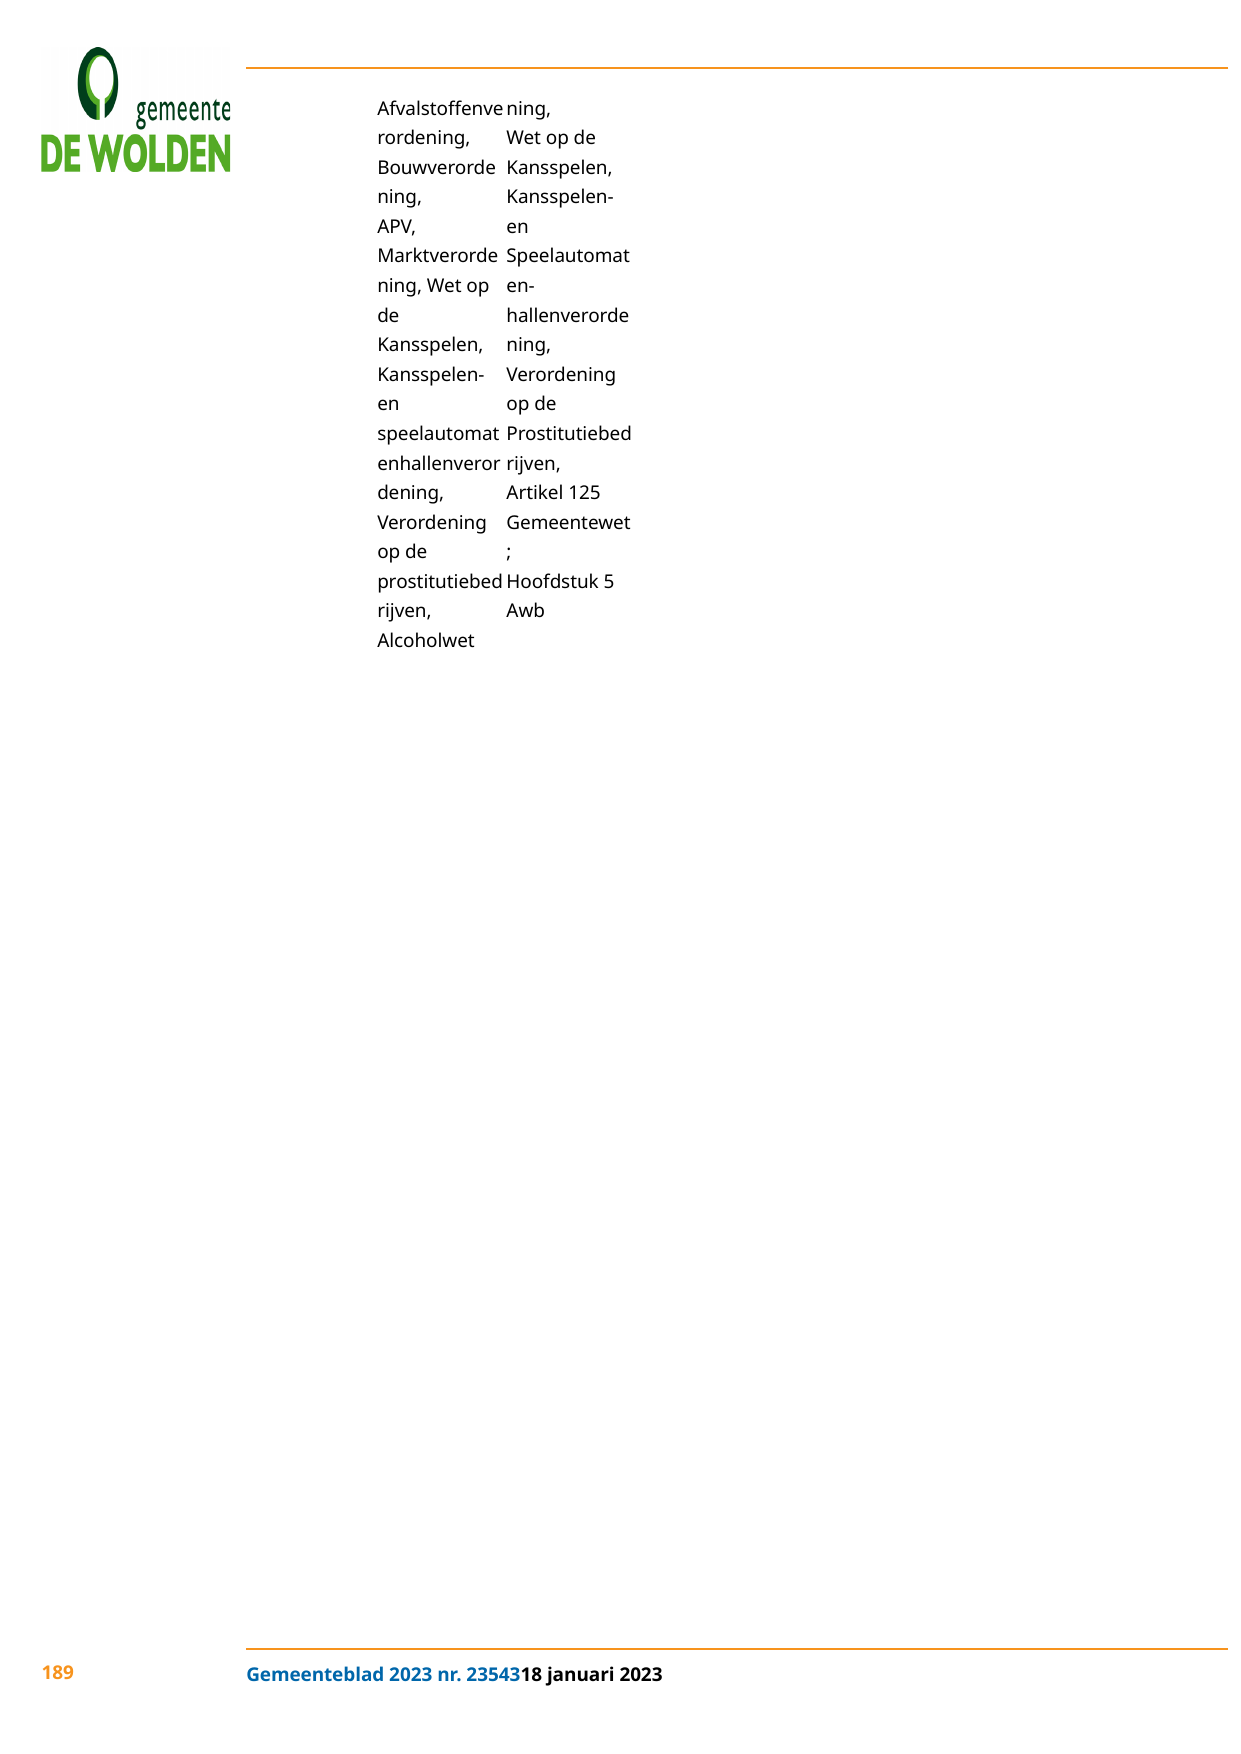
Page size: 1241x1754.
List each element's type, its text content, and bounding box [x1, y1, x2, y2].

table_cell [635, 95, 764, 653]
table_cell ning, Wet op de Kansspelen, Kansspelen- en Speelautomaten-hallenverordening, Verordening op de Prostitutiebedrijven, Artikel 125 Gemeentewet; Hoofdstuk 5 Awb [506, 95, 635, 653]
table_cell Afvalstoffenverordening, Bouwverordening, APV, Marktverordening, Wet op de Kansspelen, Kansspelen- en speelautomatenhallenverordening, Verordening op de prostitutiebedrijven, Alcoholwet [377, 95, 506, 653]
table_cell [764, 95, 893, 653]
table_cell [248, 95, 377, 653]
table_cell [1023, 95, 1152, 653]
table_cell [894, 95, 1022, 653]
picture [41, 47, 231, 172]
